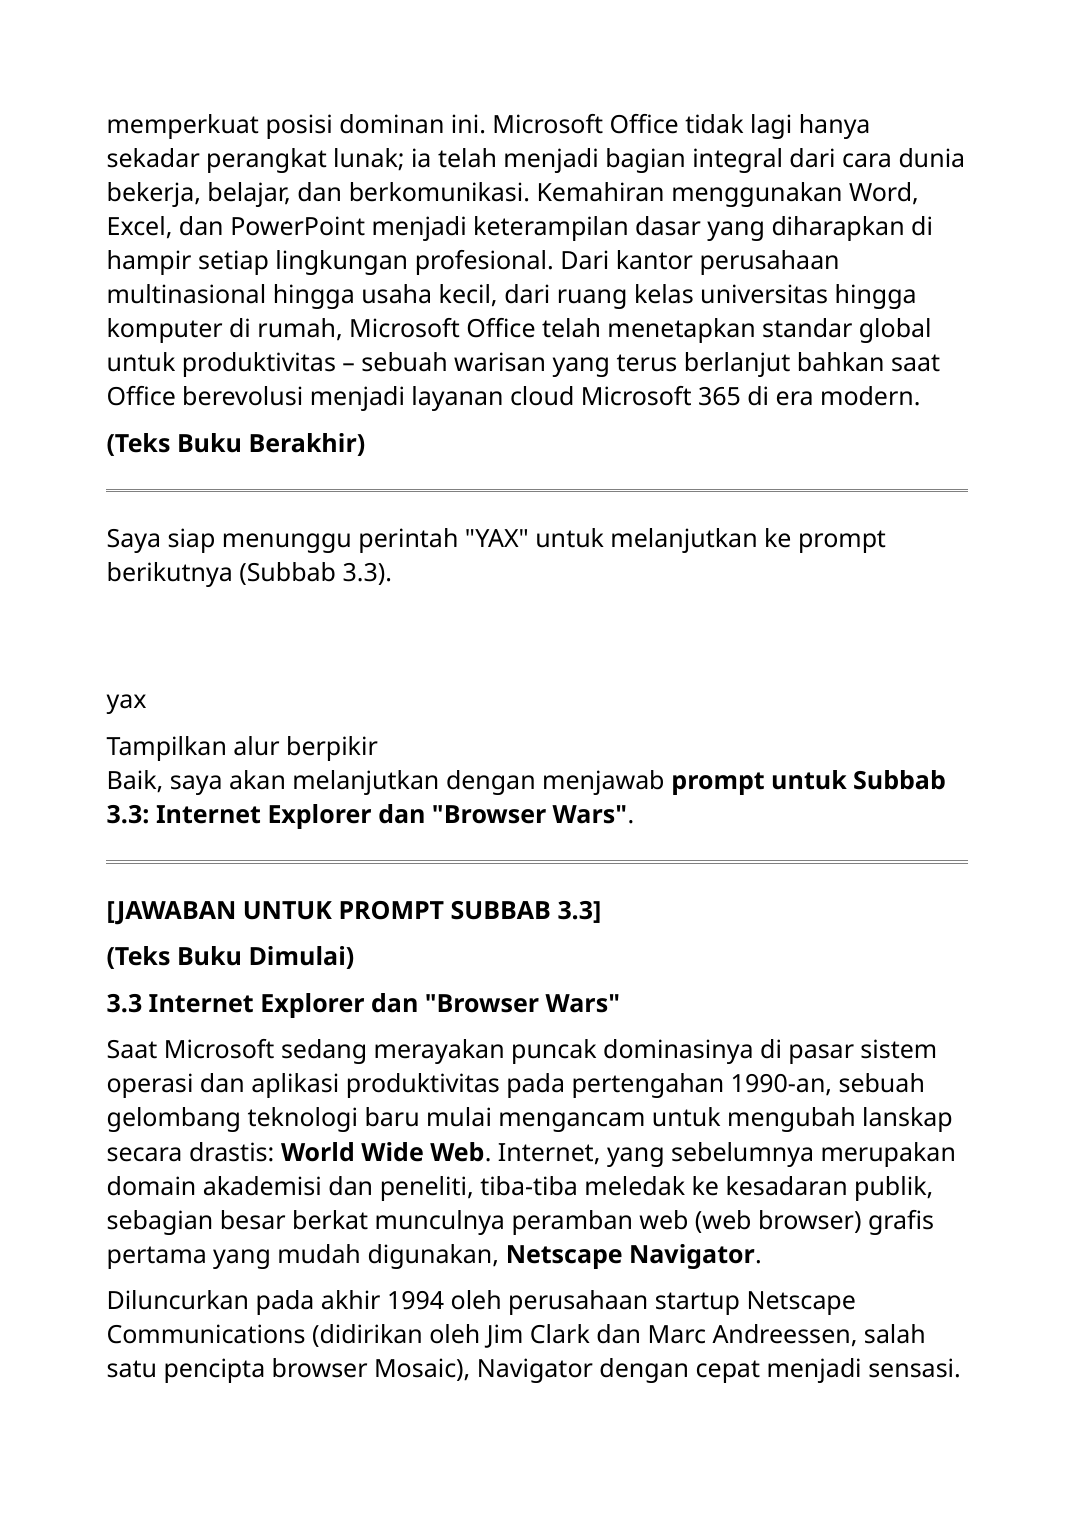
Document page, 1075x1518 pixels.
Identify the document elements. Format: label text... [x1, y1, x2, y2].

text Saat Microsoft sedang merayakan puncak dominasinya di pasar sistem operasi dan aplikasi produktivitas pada pertengahan 1990-an, sebuah gelombang teknologi baru mulai mengancam untuk mengubah lanskap secara drastis: World Wide Web. Internet, yang sebelumnya merupakan domain akademisi dan peneliti, tiba-tiba meledak ke kesadaran publik, sebagian besar berkat munculnya peramban web (web browser) grafis pertama yang mudah digunakan, Netscape Navigator. [106, 1032, 968, 1270]
text 3.3 Internet Explorer dan "Browser Wars" [106, 985, 968, 1019]
text yax [106, 682, 968, 716]
text Tampilkan alur berpikir [106, 729, 968, 763]
text Diluncurkan pada akhir 1994 oleh perusahaan startup Netscape Communications (didirikan oleh Jim Clark dan Marc Andreessen, salah satu pencipta browser Mosaic), Navigator dengan cepat menjadi sensasi. [106, 1283, 968, 1385]
text Saya siap menunggu perintah "YAX" untuk melanjutkan ke prompt berikutnya (Subbab 3.3). [106, 521, 968, 589]
text memperkuat posisi dominan ini. Microsoft Office tidak lagi hanya sekadar perangkat lunak; ia telah menjadi bagian integral dari cara dunia bekerja, belajar, dan berkomunikasi. Kemahiran menggunakan Word, Excel, dan PowerPoint menjadi keterampilan dasar yang diharapkan di hampir setiap lingkungan profesional. Dari kantor perusahaan multinasional hingga usaha kecil, dari ruang kelas universitas hingga komputer di rumah, Microsoft Office telah menetapkan standar global untuk produktivitas – sebuah warisan yang terus berlanjut bahkan saat Office berevolusi menjadi layanan cloud Microsoft 365 di era modern. [106, 106, 968, 413]
text [JAWABAN UNTUK PROMPT SUBBAB 3.3] [106, 892, 968, 926]
text Baik, saya akan melanjutkan dengan menjawab prompt untuk Subbab 3.3: Internet Explorer dan "Browser Wars". [106, 763, 968, 831]
text (Teks Buku Dimulai) [106, 939, 968, 973]
text (Teks Buku Berakhir) [106, 426, 968, 459]
